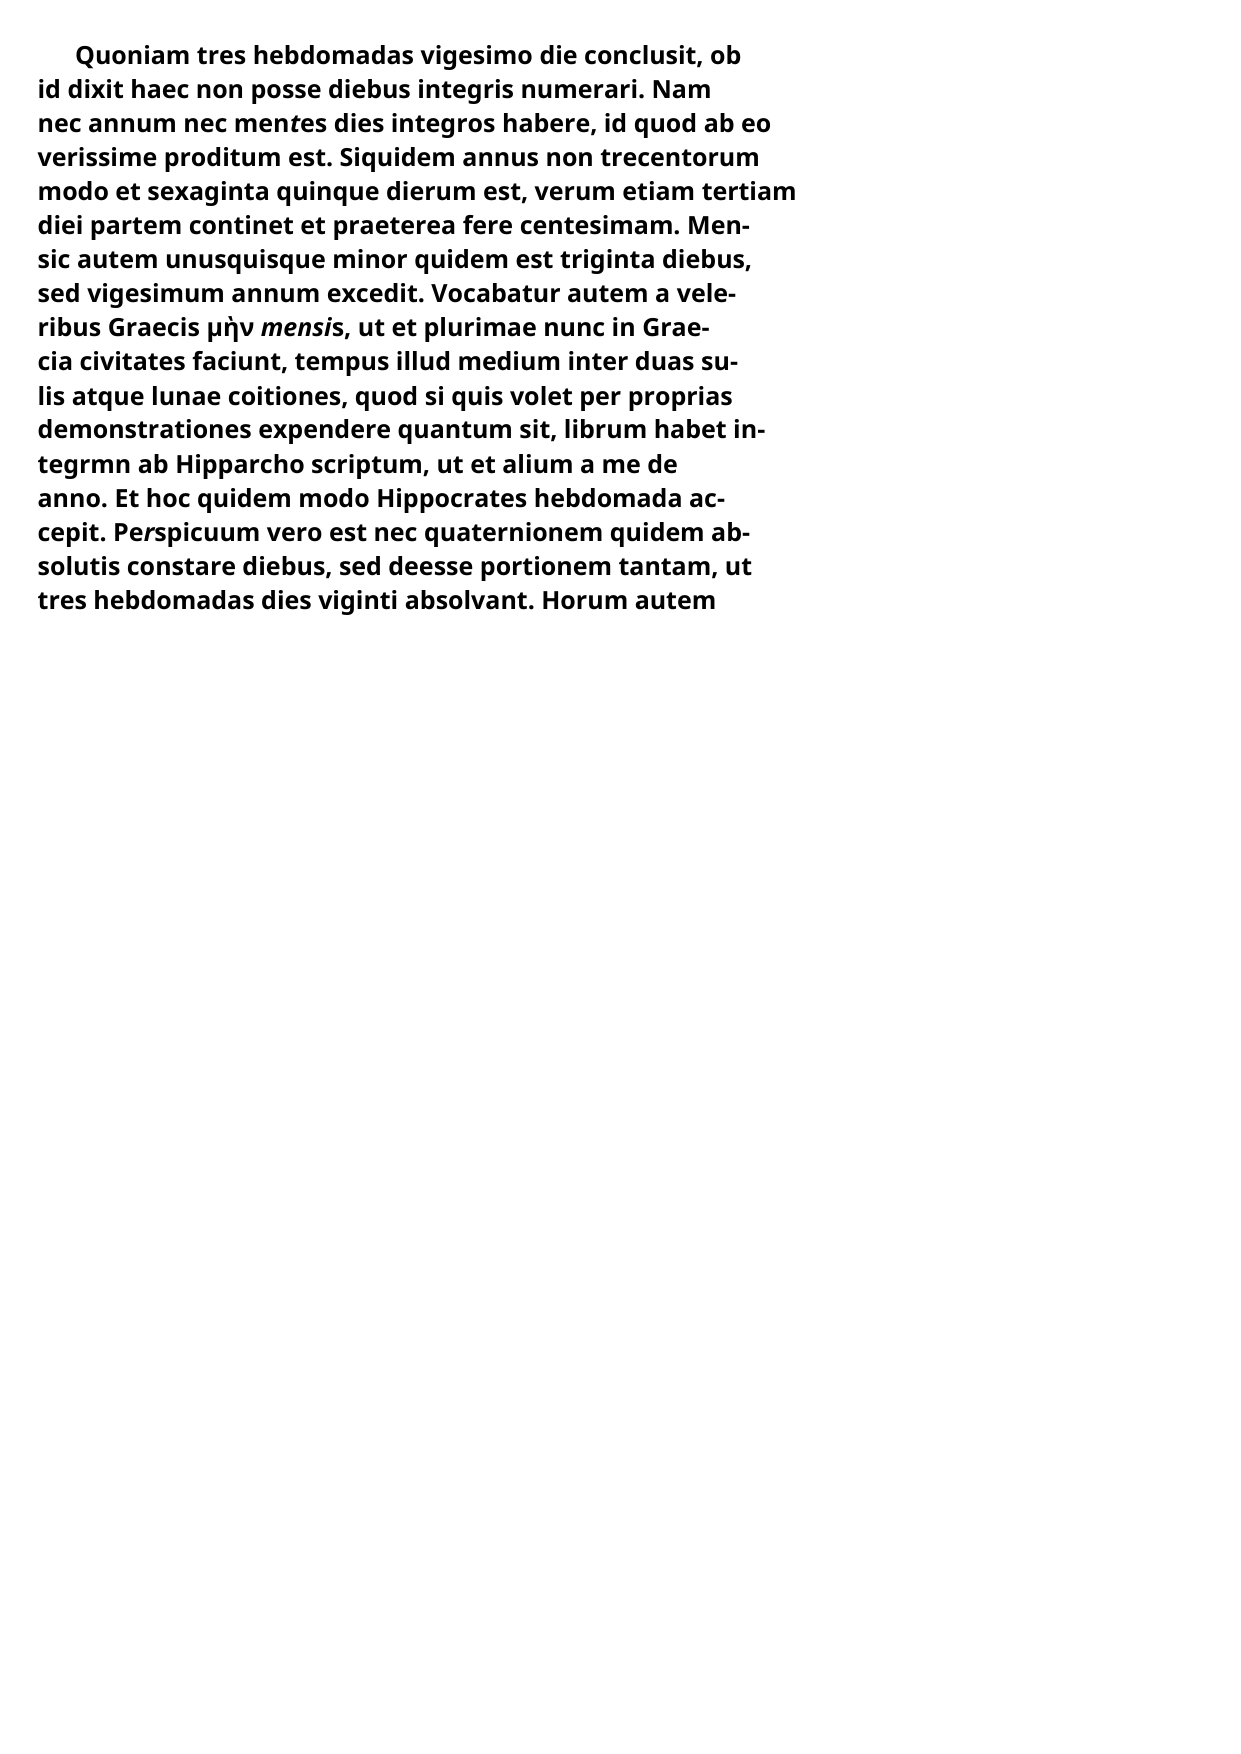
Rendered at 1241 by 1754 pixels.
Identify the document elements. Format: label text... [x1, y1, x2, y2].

text Quoniam tres hebdomadas vigesimo die conclusit, ob id dixit haec non posse diebus integris numerari. Nam nec annum nec mentes dies integros habere, id quod ab eo verissime proditum est. Siquidem annus non trecentorum modo et sexaginta quinque dierum est, verum etiam tertiam diei partem continet et praeterea fere centesimam. Men- sic autem unusquisque minor quidem est triginta diebus, sed vigesimum annum excedit. Vocabatur autem a vele- ribus Graecis μὴν mensis, ut et plurimae nunc in Grae- cia civitates faciunt, tempus illud medium inter duas su- lis atque lunae coitiones, quod si quis volet per proprias demonstrationes expendere quantum sit, librum habet in- tegrmn ab Hipparcho scriptum, ut et alium a me de anno. Et hoc quidem modo Hippocrates hebdomada ac- cepit. Perspicuum vero est nec quaternionem quidem ab- solutis constare diebus, sed deesse portionem tantam, ut tres hebdomadas dies viginti absolvant. Horum autem [37, 37, 1203, 617]
